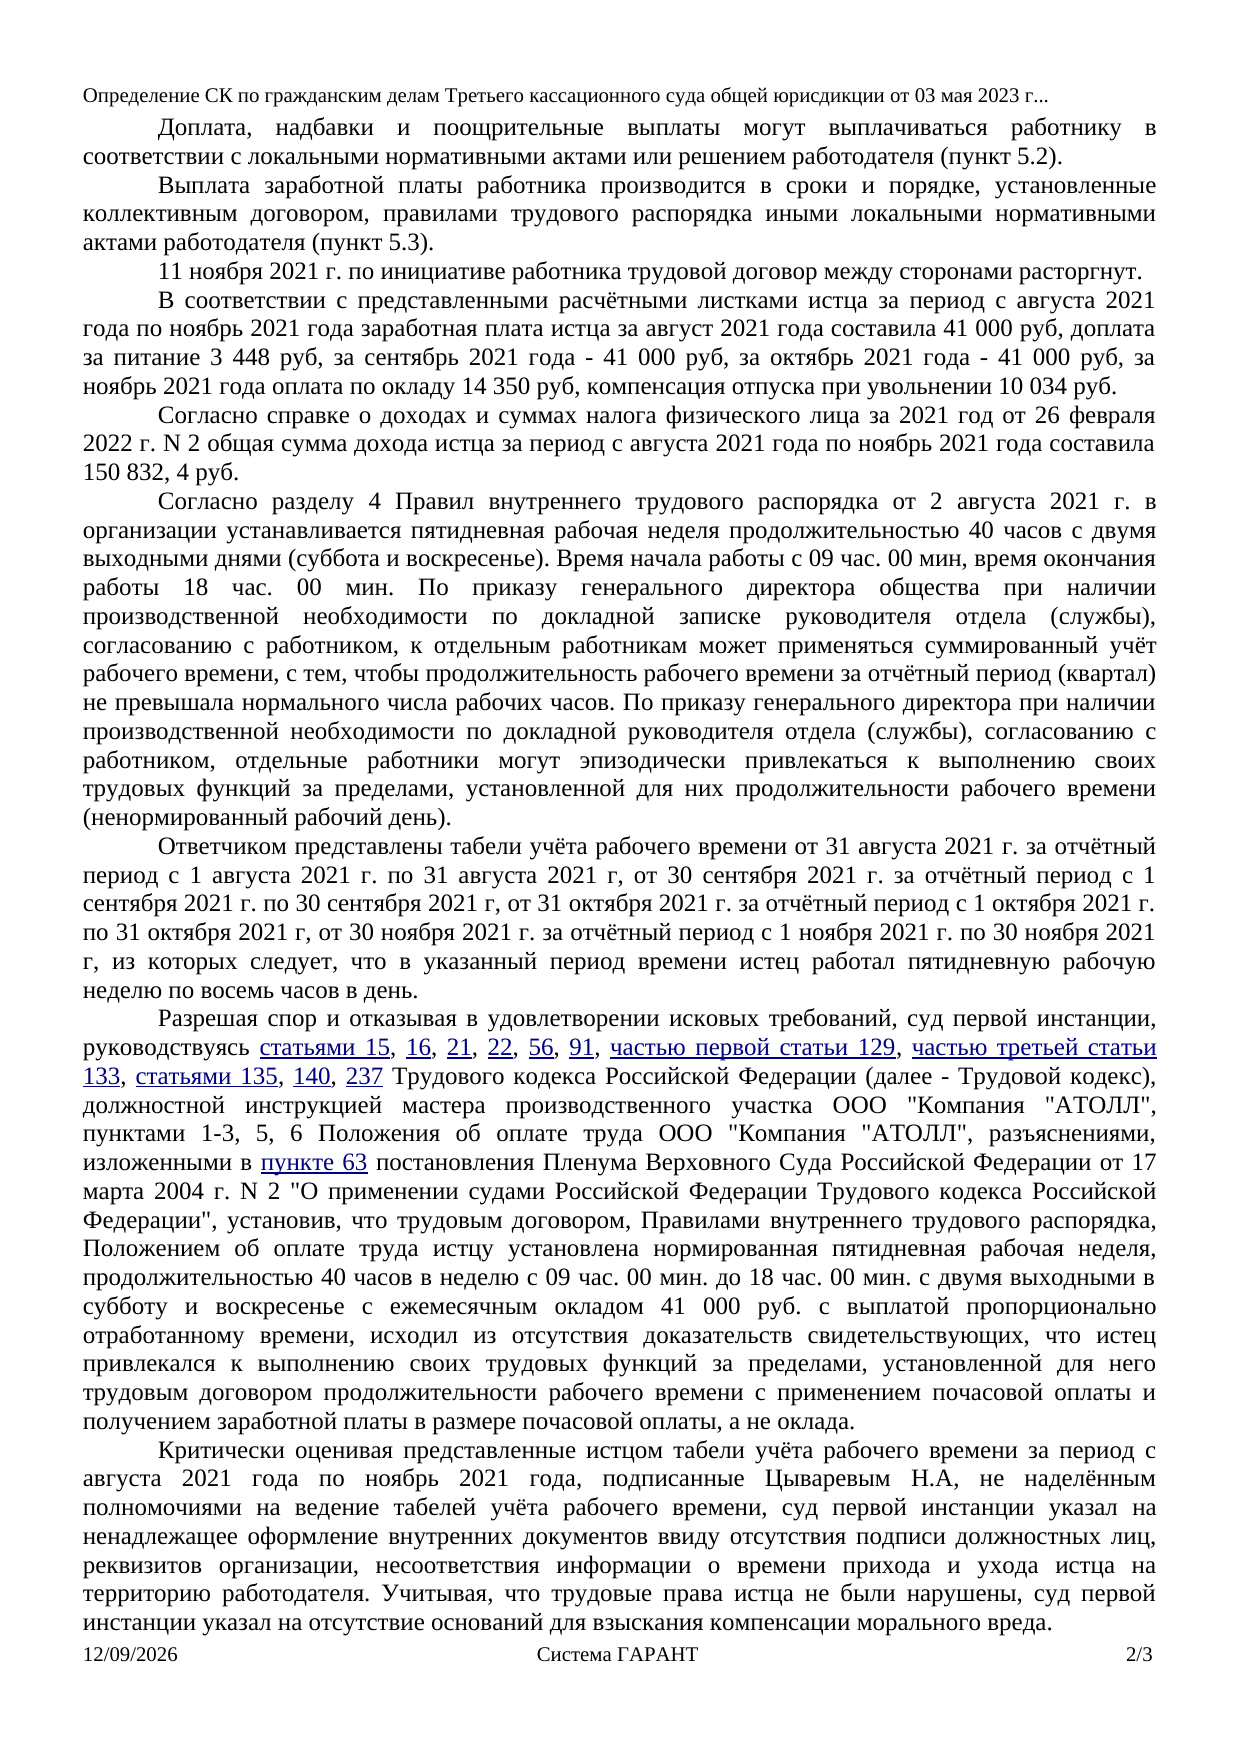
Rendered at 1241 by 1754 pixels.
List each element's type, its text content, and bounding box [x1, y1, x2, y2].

text 11 ноября 2021 г. по инициативе работника трудовой договор между сторонами расторгнут. [83, 256, 1157, 285]
text Критически оценивая представленные истцом табели учёта рабочего времени за период с августа 2021 года по ноябрь 2021 года, подписанные Цываревым Н.А, не наделённым полномочиями на ведение табелей учёта рабочего времени, суд первой инстанции указал на ненадлежащее оформление внутренних документов ввиду отсутствия подписи должностных лиц, реквизитов организации, несоответствия информации о времени прихода и ухода истца на территорию работодателя. Учитывая, что трудовые права истца не были нарушены, суд первой инстанции указал на отсутствие оснований для взыскания компенсации морального вреда. [83, 1435, 1157, 1636]
text Доплата, надбавки и поощрительные выплаты могут выплачиваться работнику в соответствии с локальными нормативными актами или решением работодателя (пункт 5.2). [83, 112, 1157, 170]
text Согласно справке о доходах и суммах налога физического лица за 2021 год от 26 февраля 2022 г. N 2 общая сумма дохода истца за период с августа 2021 года по ноябрь 2021 года составила 150 832, 4 руб. [83, 400, 1157, 486]
text Выплата заработной платы работника производится в сроки и порядке, установленные коллективным договором, правилами трудового распорядка иными локальными нормативными актами работодателя (пункт 5.3). [83, 170, 1157, 256]
text Разрешая спор и отказывая в удовлетворении исковых требований, суд первой инстанции, руководствуясь статьями 15, 16, 21, 22, 56, 91, частью первой статьи 129, частью третьей статьи 133, статьями 135, 140, 237 Трудового кодекса Российской Федерации (далее - Трудовой кодекс), должностной инструкцией мастера производственного участка ООО "Компания "АТОЛЛ", пунктами 1-3, 5, 6 Положения об оплате труда ООО "Компания "АТОЛЛ", разъяснениями, изложенными в пункте 63 постановления Пленума Верховного Суда Российской Федерации от 17 марта 2004 г. N 2 "О применении судами Российской Федерации Трудового кодекса Российской Федерации", установив, что трудовым договором, Правилами внутреннего трудового распорядка, Положением об оплате труда истцу установлена нормированная пятидневная рабочая неделя, продолжительностью 40 часов в неделю с 09 час. 00 мин. до 18 час. 00 мин. с двумя выходными в субботу и воскресенье с ежемесячным окладом 41 000 руб. с выплатой пропорционально отработанному времени, исходил из отсутствия доказательств свидетельствующих, что истец привлекался к выполнению своих трудовых функций за пределами, установленной для него трудовым договором продолжительности рабочего времени с применением почасовой оплаты и получением заработной платы в размере почасовой оплаты, а не оклада. [83, 1003, 1157, 1435]
text Ответчиком представлены табели учёта рабочего времени от 31 августа 2021 г. за отчётный период с 1 августа 2021 г. по 31 августа 2021 г, от 30 сентября 2021 г. за отчётный период с 1 сентября 2021 г. по 30 сентября 2021 г, от 31 октября 2021 г. за отчётный период с 1 октября 2021 г. по 31 октября 2021 г, от 30 ноября 2021 г. за отчётный период с 1 ноября 2021 г. по 30 ноября 2021 г, из которых следует, что в указанный период времени истец работал пятидневную рабочую неделю по восемь часов в день. [83, 831, 1157, 1003]
text Согласно разделу 4 Правил внутреннего трудового распорядка от 2 августа 2021 г. в организации устанавливается пятидневная рабочая неделя продолжительностью 40 часов с двумя выходными днями (суббота и воскресенье). Время начала работы с 09 час. 00 мин, время окончания работы 18 час. 00 мин. По приказу генерального директора общества при наличии производственной необходимости по докладной записке руководителя отдела (службы), согласованию с работником, к отдельным работникам может применяться суммированный учёт рабочего времени, с тем, чтобы продолжительность рабочего времени за отчётный период (квартал) не превышала нормального числа рабочих часов. По приказу генерального директора при наличии производственной необходимости по докладной руководителя отдела (службы), согласованию с работником, отдельные работники могут эпизодически привлекаться к выполнению своих трудовых функций за пределами, установленной для них продолжительности рабочего времени (ненормированный рабочий день). [83, 486, 1157, 831]
text В соответствии с представленными расчётными листками истца за период с августа 2021 года по ноябрь 2021 года заработная плата истца за август 2021 года составила 41 000 руб, доплата за питание 3 448 руб, за сентябрь 2021 года - 41 000 руб, за октябрь 2021 года - 41 000 руб, за ноябрь 2021 года оплата по окладу 14 350 руб, компенсация отпуска при увольнении 10 034 руб. [83, 285, 1157, 400]
